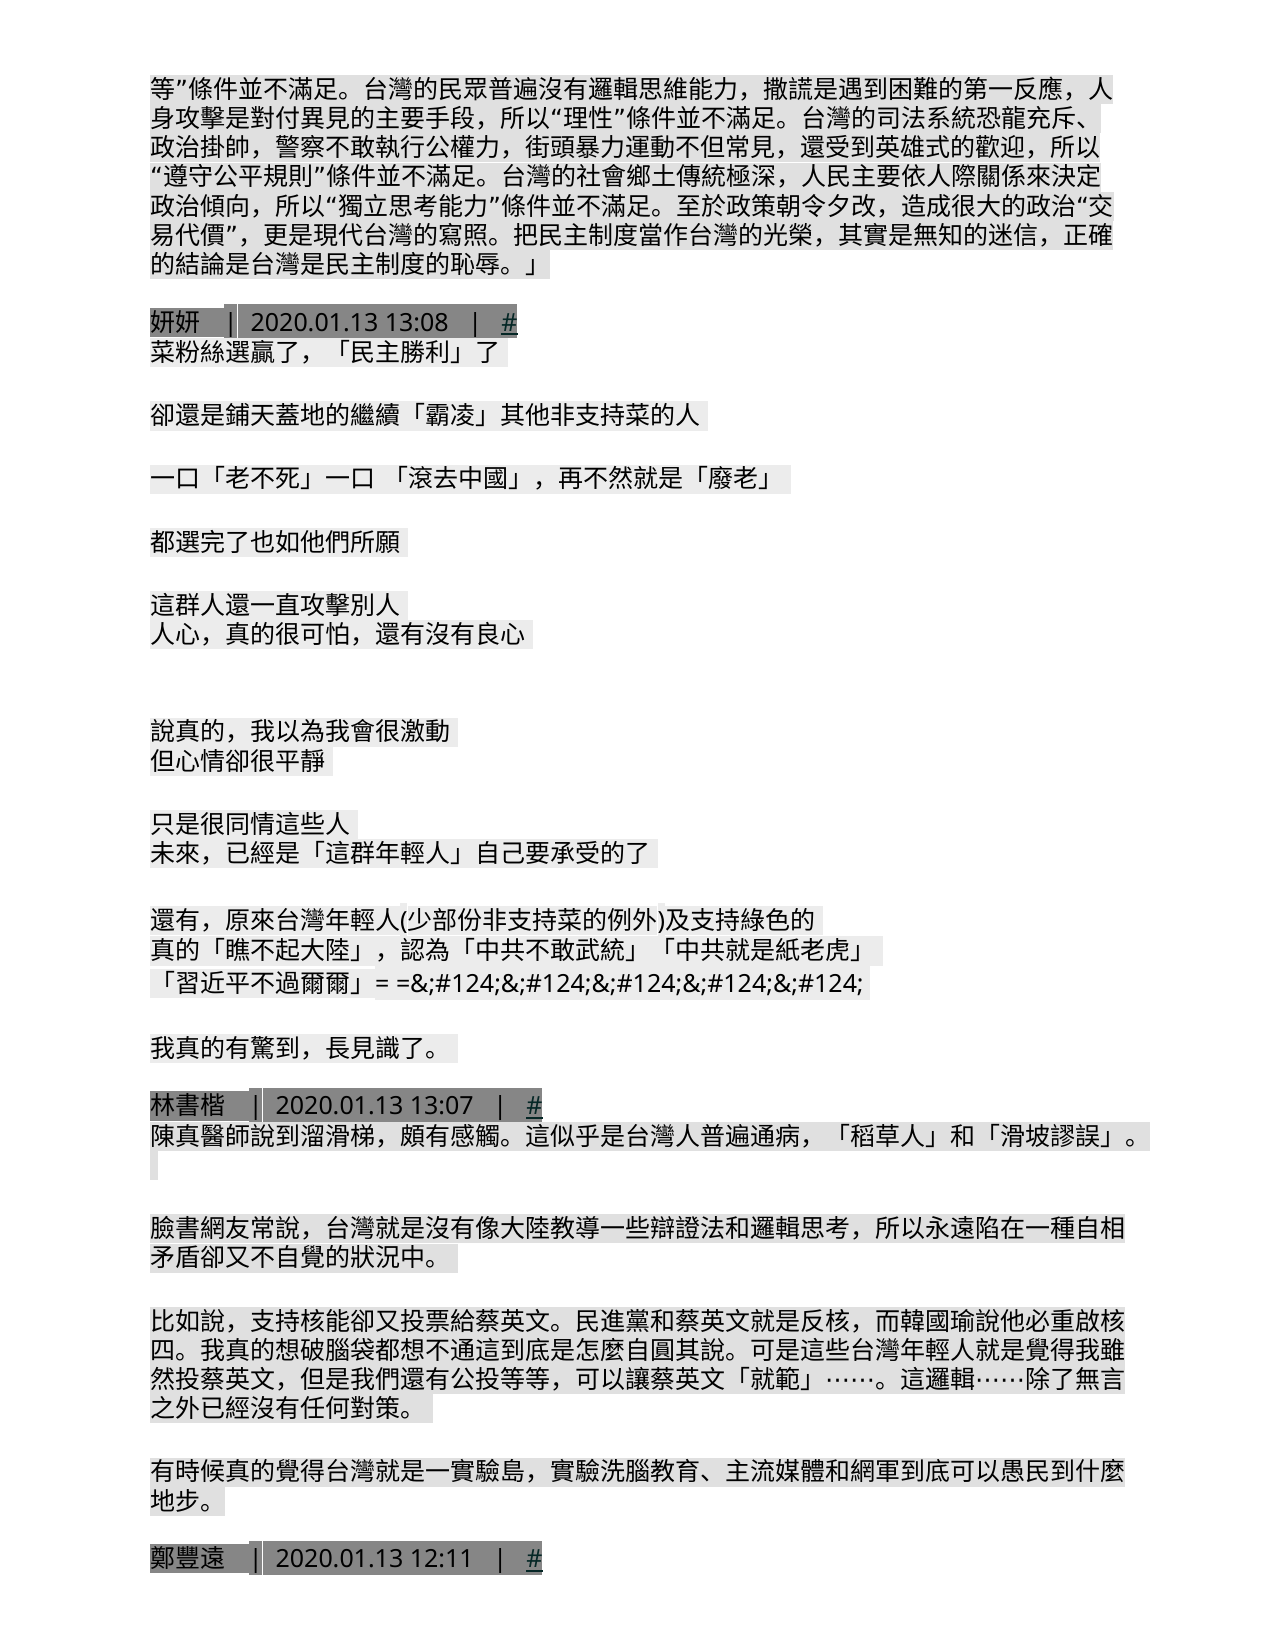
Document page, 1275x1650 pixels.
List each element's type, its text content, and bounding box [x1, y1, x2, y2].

text 鄭豐遠 | 2020.01.13 12:11 | # [150, 1541, 1125, 1575]
text 林書楷 | 2020.01.13 13:07 | # [150, 1088, 1125, 1122]
text 菜粉絲選贏了，「民主勝利」了 卻還是鋪天蓋地的繼續「霸凌」其他非支持菜的人 一口「老不死」一口 「滾去中國」，再不然就是「廢老」 都選完了也如他們所願 這群人還一直攻擊別人 人心，真的很可怕，還有沒有良心 說真的，我以為我會很激動 但心情卻很平靜 只是很同情這些人 未來，已經是「這群年輕人」自己要承受的了 還有，原來台灣年輕人(少部份非支持菜的例外)及支持綠色的 真的「瞧不起大陸」，認為「中共不敢武統」「中共就是紙老虎」 「習近平不過爾爾」= =&;#124;&;#124;&;#124;&;#124;&;#124; 我真的有驚到，長見識了。 [150, 338, 1125, 1063]
text 陳真醫師說到溜滑梯，頗有感觸。這似乎是台灣人普遍通病，「稻草人」和「滑坡謬誤」。 臉書網友常說，台灣就是沒有像大陸教導一些辯證法和邏輯思考，所以永遠陷在一種自相矛盾卻又不自覺的狀況中。 比如說，支持核能卻又投票給蔡英文。民進黨和蔡英文就是反核，而韓國瑜說他必重啟核四。我真的想破腦袋都想不通這到底是怎麼自圓其說。可是這些台灣年輕人就是覺得我雖然投蔡英文，但是我們還有公投等等，可以讓蔡英文「就範」⋯⋯。這邏輯⋯⋯除了無言之外已經沒有任何對策。 有時候真的覺得台灣就是一實驗島，實驗洗腦教育、主流媒體和網軍到底可以愚民到什麼地步。 [150, 1122, 1125, 1516]
text 妍妍 | 2020.01.13 13:08 | # [150, 304, 1125, 338]
text 等”條件並不滿足。台灣的民眾普遍沒有邏輯思維能力，撒謊是遇到困難的第一反應，人身攻擊是對付異見的主要手段，所以“理性”條件並不滿足。台灣的司法系統恐龍充斥、政治掛帥，警察不敢執行公權力，街頭暴力運動不但常見，還受到英雄式的歡迎，所以“遵守公平規則”條件並不滿足。台灣的社會鄉土傳統極深，人民主要依人際關係來決定政治傾向，所以“獨立思考能力”條件並不滿足。至於政策朝令夕改，造成很大的政治“交易代價”，更是現代台灣的寫照。把民主制度當作台灣的光榮，其實是無知的迷信，正確的結論是台灣是民主制度的恥辱。」 [150, 75, 1125, 279]
